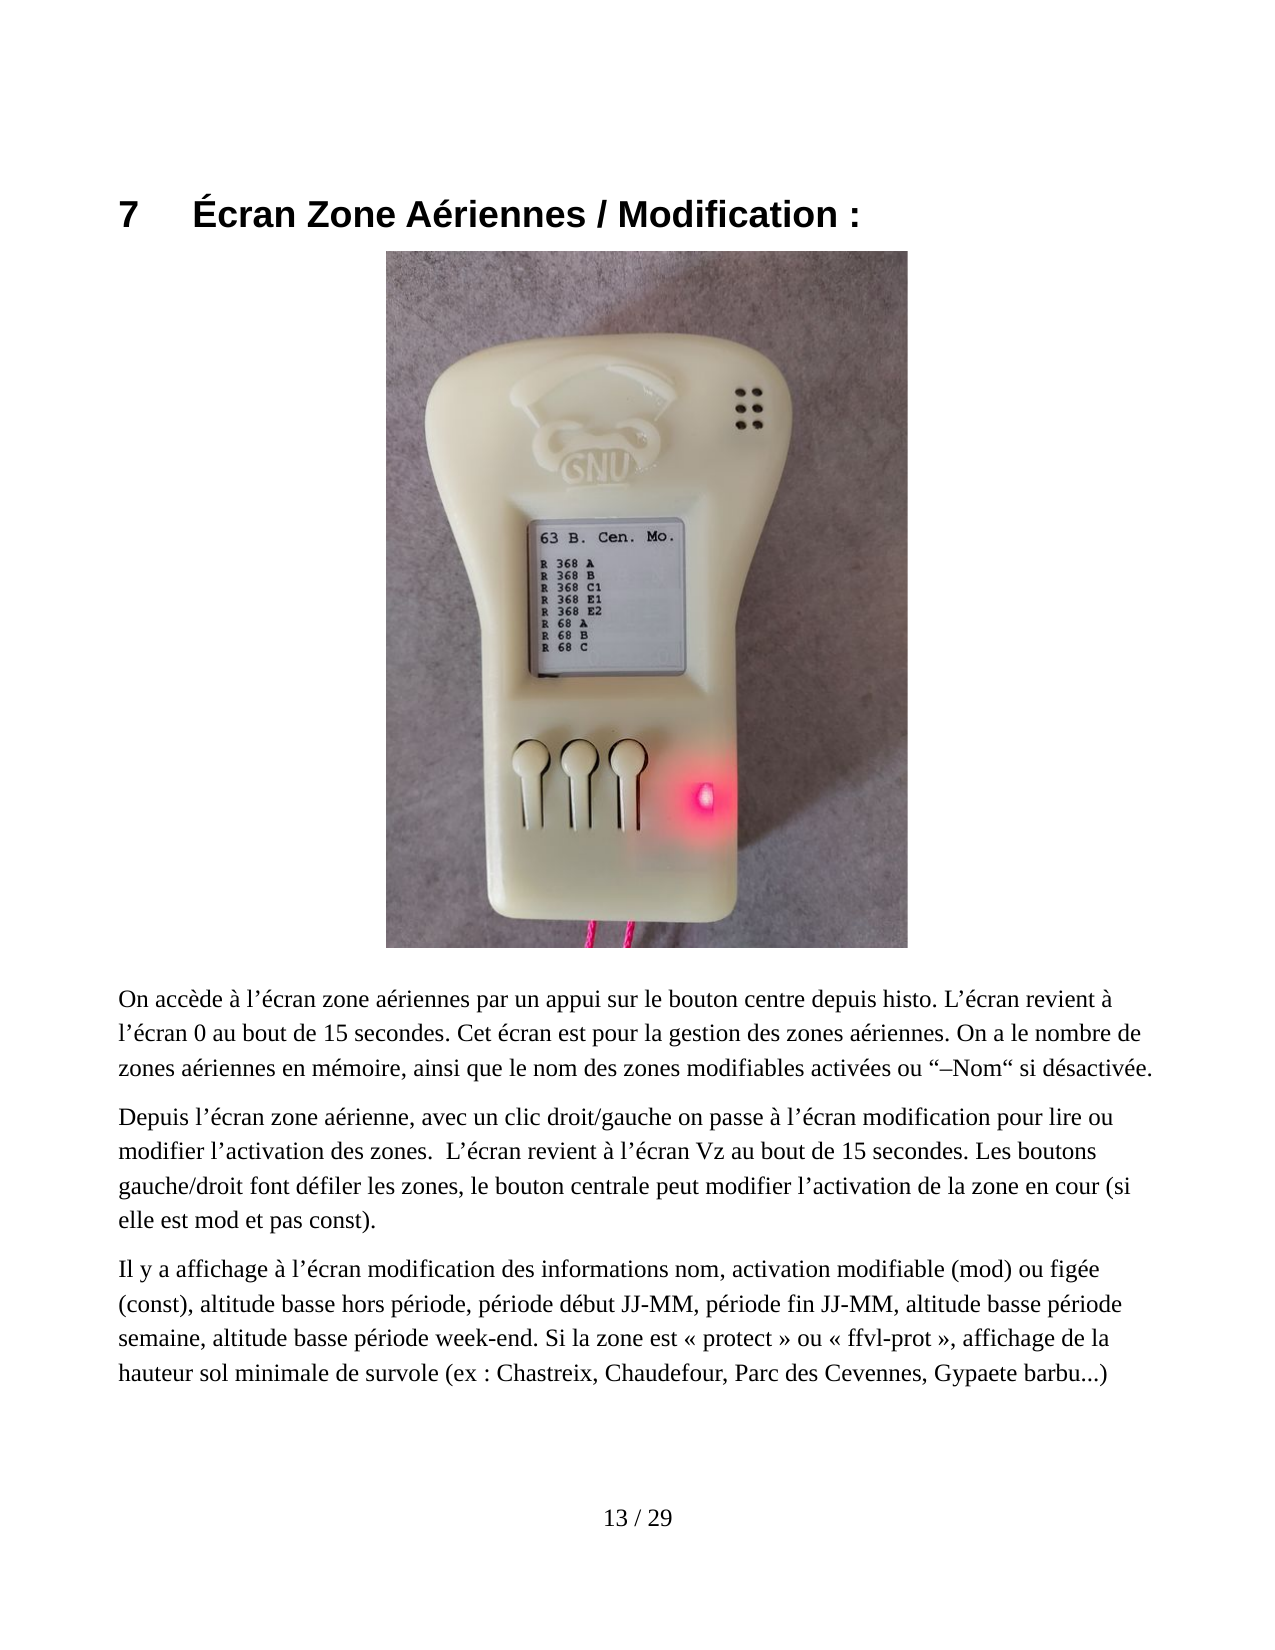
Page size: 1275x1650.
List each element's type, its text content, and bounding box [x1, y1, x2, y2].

text Depuis l’écran zone aérienne, avec un clic droit/gauche on passe à l’écran modification pour lire ou modifier l’activation des zones. L’écran revient à l’écran Vz au bout de 15 secondes. Les boutons gauche/droit font défiler les zones, le bouton centrale peut modifier l’activation de la zone en cour (si elle est mod et pas const). [118, 1102, 1157, 1234]
subtitle Écran Zone Aériennes / Modification : [118, 192, 1157, 235]
picture [386, 251, 908, 948]
text Il y a affichage à l’écran modification des informations nom, activation modifiable (mod) ou figée (const), altitude basse hors période, période début JJ-MM, période fin JJ-MM, altitude basse période semaine, altitude basse période week-end. Si la zone est « protect » ou « ffvl-prot », affichage de la hauteur sol minimale de survole (ex : Chastreix, Chaudefour, Parc des Cevennes, Gypaete barbu...) [118, 1254, 1157, 1386]
text On accède à l’écran zone aériennes par un appui sur le bouton centre depuis histo. L’écran revient à l’écran 0 au bout de 15 secondes. Cet écran est pour la gestion des zones aériennes. On a le nombre de zones aériennes en mémoire, ainsi que le nom des zones modifiables activées ou “–Nom“ si désactivée. [118, 984, 1157, 1081]
